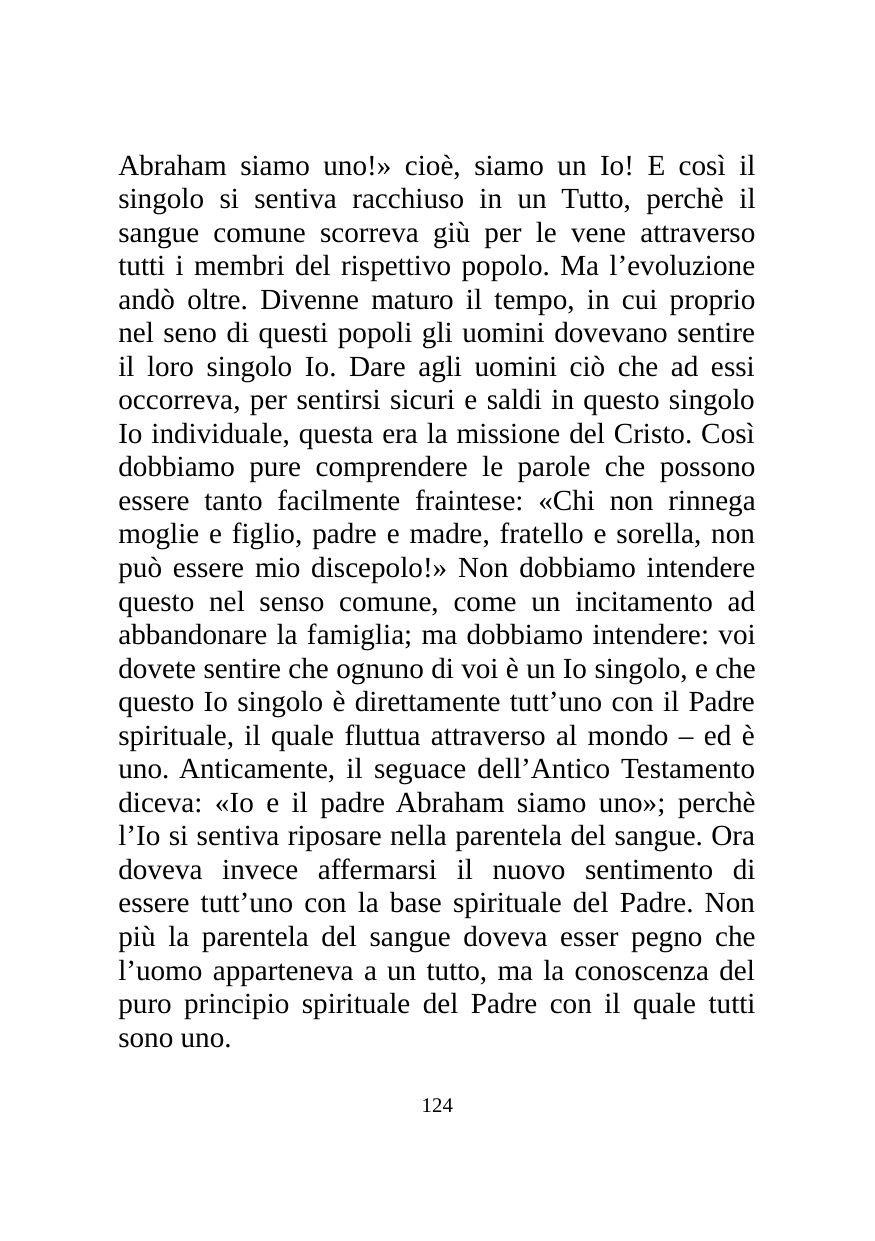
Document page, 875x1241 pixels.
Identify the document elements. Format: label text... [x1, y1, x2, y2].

text Abraham siamo uno!» cioè, siamo un Io! E così il singolo si sentiva racchiuso in un Tutto, perchè il sangue comune scorreva giù per le vene attraverso tutti i membri del rispettivo popolo. Ma l’evoluzione andò oltre. Divenne maturo il tempo, in cui proprio nel seno di questi popoli gli uomini dovevano sentire il loro singolo Io. Dare agli uomini ciò che ad essi occorreva, per sentirsi sicuri e saldi in questo singolo Io individuale, questa era la missione del Cristo. Così dobbiamo pure comprendere le parole che possono essere tanto facilmente fraintese: «Chi non rinnega moglie e figlio, padre e madre, fratello e sorella, non può essere mio discepolo!» Non dobbiamo intendere questo nel senso comune, come un incitamento ad abbandonare la famiglia; ma dobbiamo intendere: voi dovete sentire che ognuno di voi è un Io singolo, e che questo Io singolo è direttamente tutt’uno con il Padre spirituale, il quale fluttua attraverso al mondo – ed è uno. Anticamente, il seguace dell’Antico Testamento diceva: «Io e il padre Abraham siamo uno»; perchè l’Io si sentiva riposare nella parentela del sangue. Ora doveva invece affermarsi il nuovo sentimento di essere tutt’uno con la base spirituale del Padre. Non più la parentela del sangue doveva esser pegno che l’uomo apparteneva a un tutto, ma la conoscenza del puro principio spirituale del Padre con il quale tutti sono uno. [118, 148, 756, 1053]
